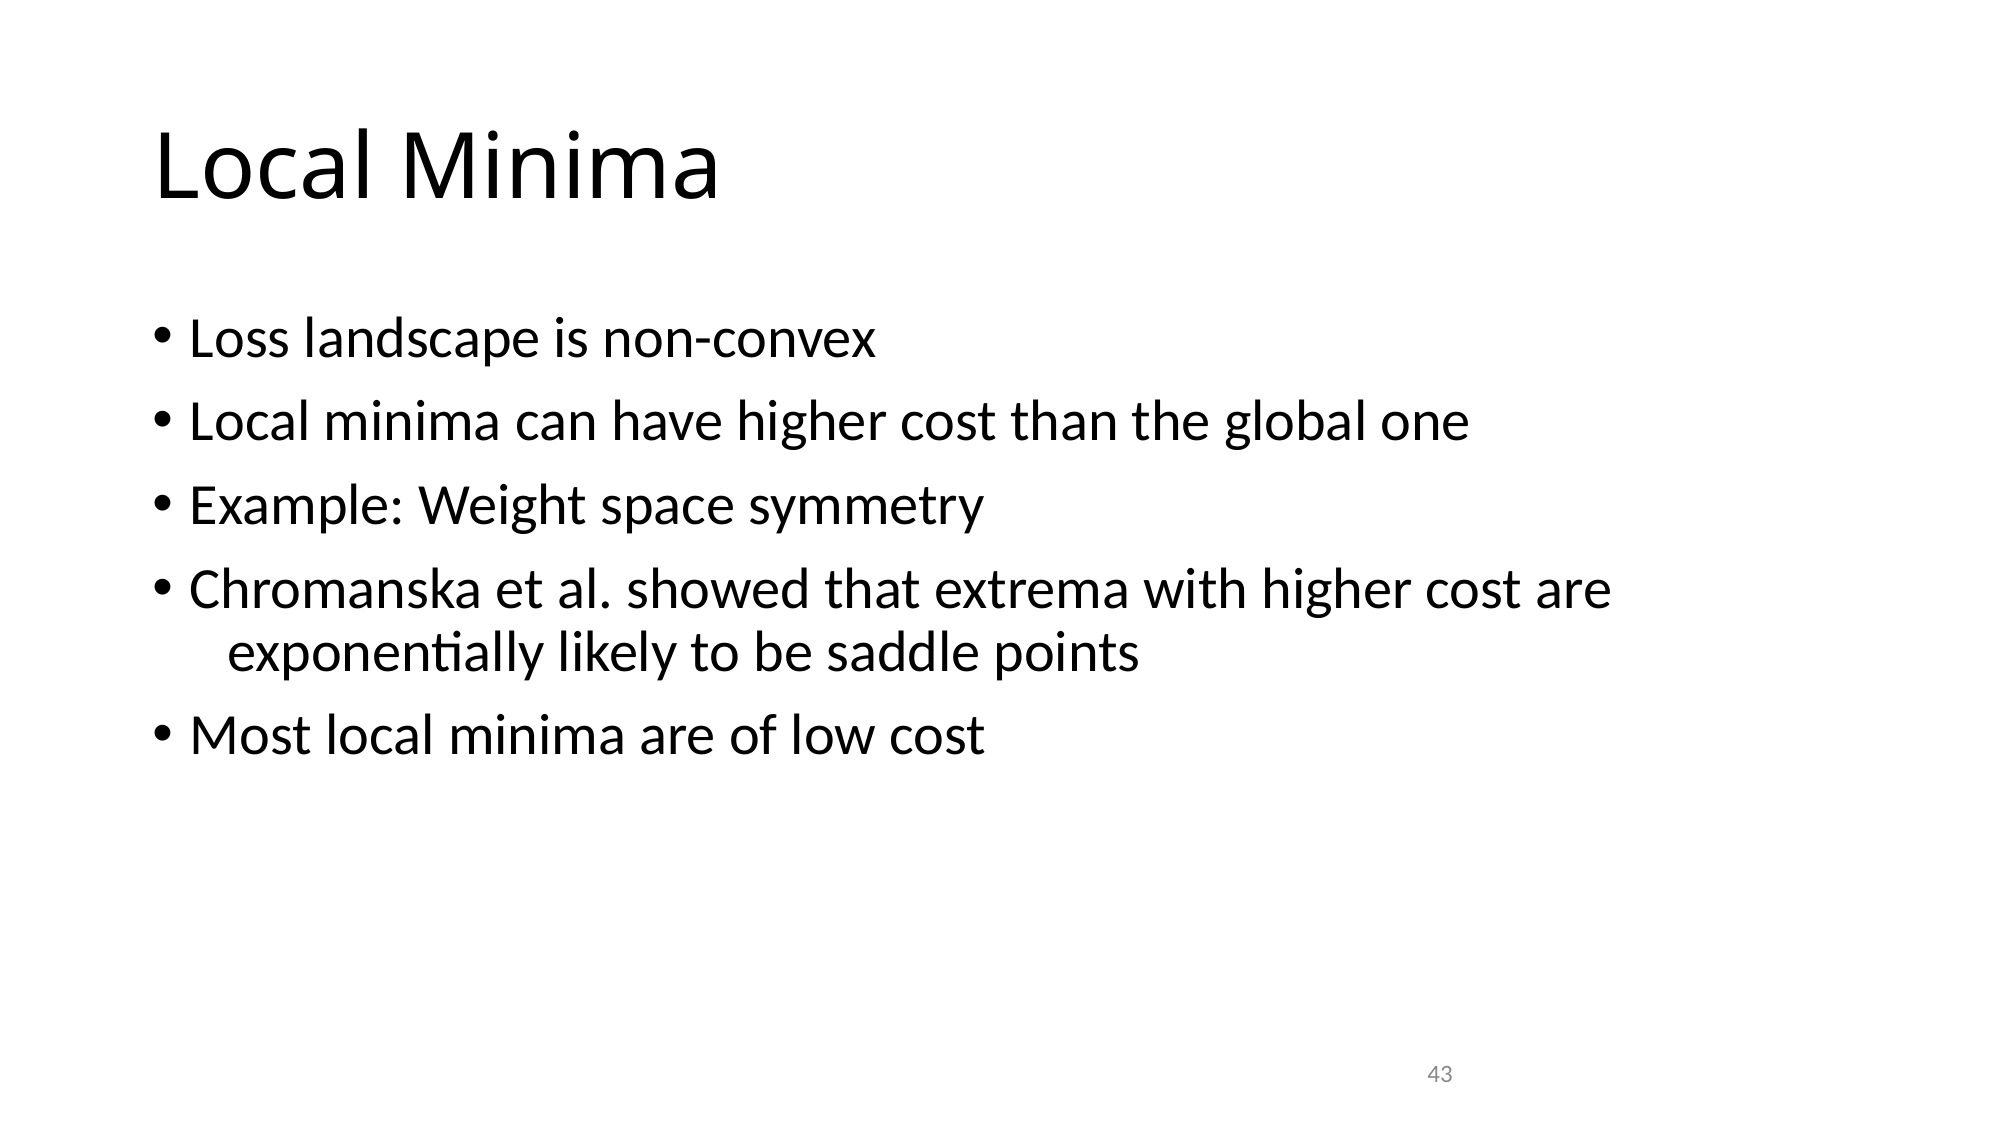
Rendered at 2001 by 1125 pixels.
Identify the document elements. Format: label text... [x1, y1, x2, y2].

text_box [1412, 1042, 1863, 1103]
list Loss landscape is non-convex Local minima can have higher cost than the global one Example: Weight space symmetry Chromanska et al. showed that extrema with higher cost are exponentially likely to be saddle points Most local minima are of low cost [137, 299, 1863, 1014]
title Local Minima [137, 59, 1863, 278]
